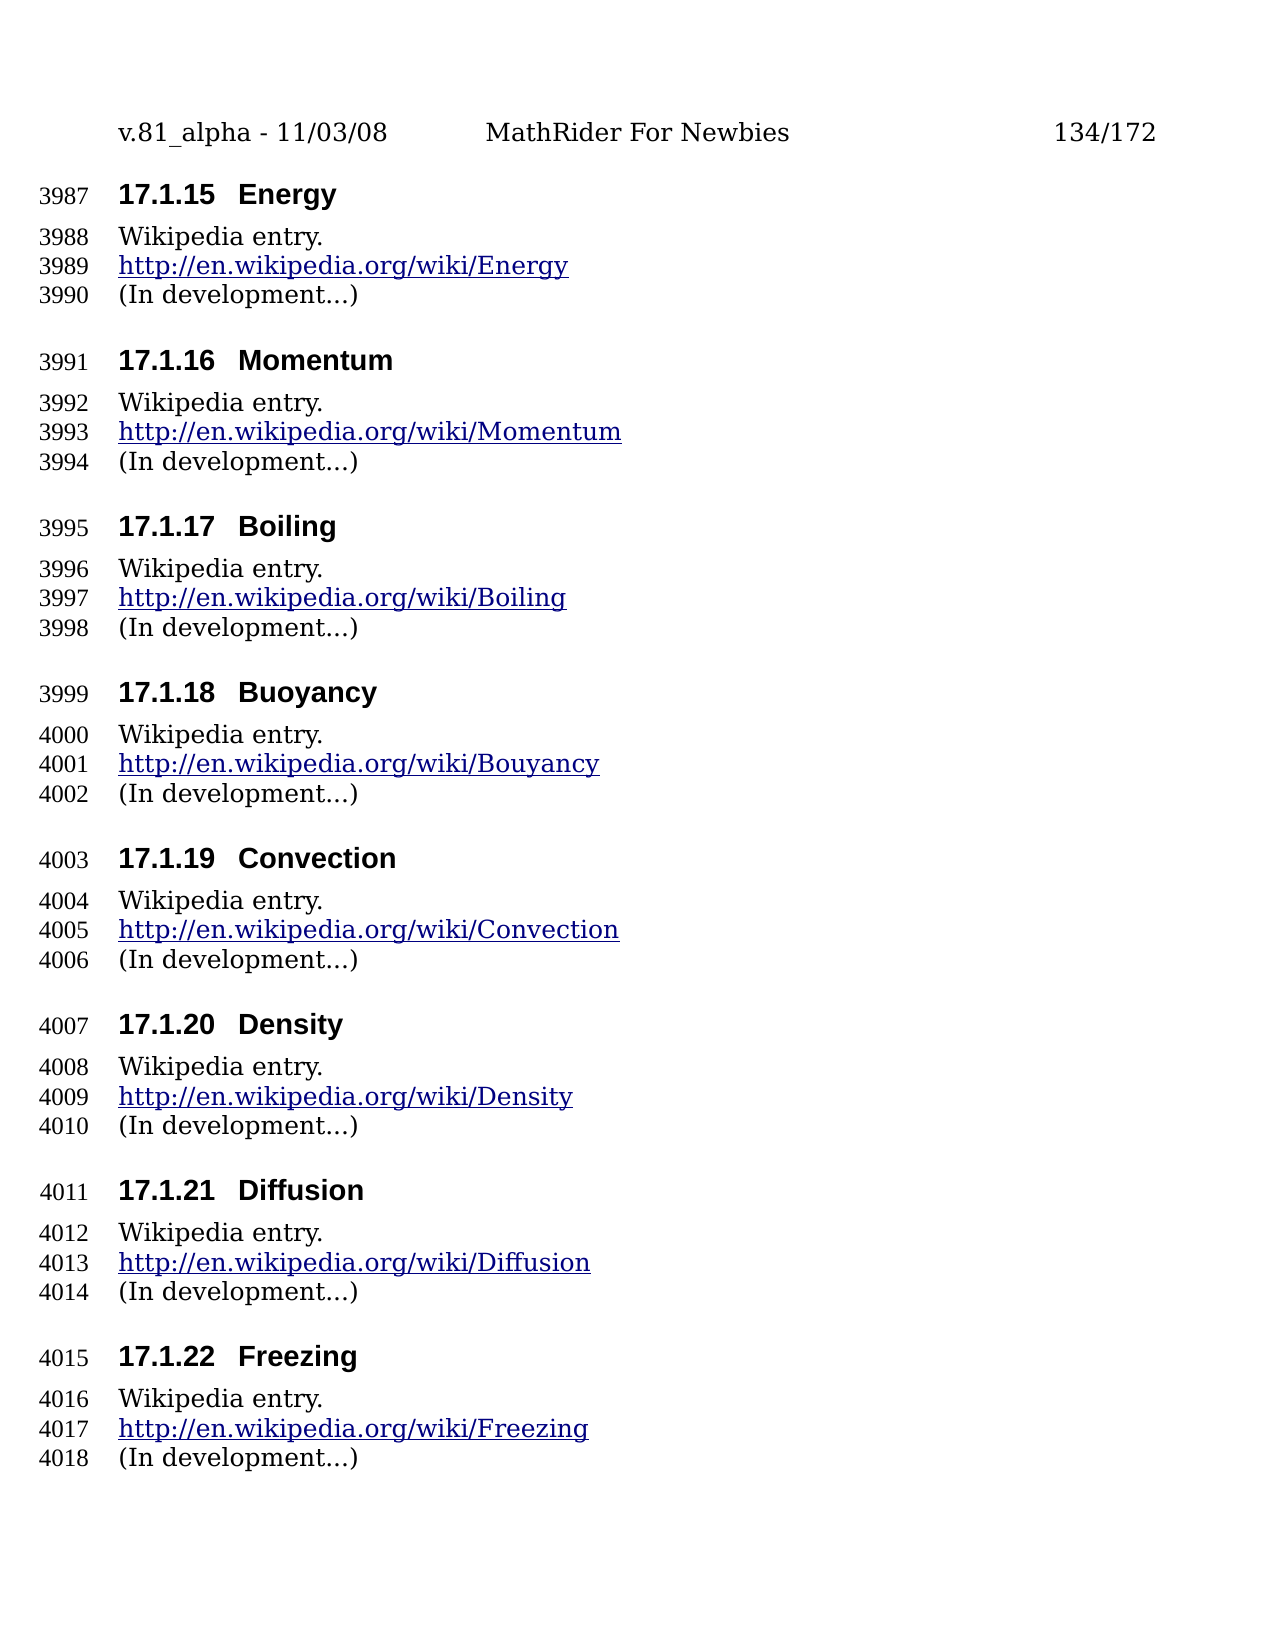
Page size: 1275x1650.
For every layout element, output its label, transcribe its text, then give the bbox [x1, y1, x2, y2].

text (In development...) [118, 1277, 1157, 1306]
text Wikipedia entry. [118, 388, 1157, 417]
text Wikipedia entry. [118, 720, 1157, 749]
subtitle Buoyancy [118, 675, 1157, 708]
text (In development...) [118, 613, 1157, 642]
subtitle Momentum [118, 343, 1157, 376]
text (In development...) [118, 1111, 1157, 1140]
text (In development...) [118, 447, 1157, 476]
text http://en.wikipedia.org/wiki/Density [118, 1082, 1157, 1111]
text http://en.wikipedia.org/wiki/Bouyancy [118, 749, 1157, 779]
subtitle Density [118, 1007, 1157, 1041]
text http://en.wikipedia.org/wiki/Freezing [118, 1414, 1157, 1443]
subtitle Boiling [118, 509, 1157, 542]
text (In development...) [118, 779, 1157, 808]
text Wikipedia entry. [118, 1052, 1157, 1082]
text http://en.wikipedia.org/wiki/Convection [118, 916, 1157, 945]
text Wikipedia entry. [118, 554, 1157, 583]
text (In development...) [118, 945, 1157, 974]
subtitle Energy [118, 177, 1157, 210]
text Wikipedia entry. [118, 886, 1157, 916]
subtitle Freezing [118, 1339, 1157, 1373]
text http://en.wikipedia.org/wiki/Diffusion [118, 1248, 1157, 1277]
text (In development...) [118, 1443, 1157, 1472]
text http://en.wikipedia.org/wiki/Momentum [118, 417, 1157, 447]
text http://en.wikipedia.org/wiki/Boiling [118, 583, 1157, 613]
text Wikipedia entry. [118, 1218, 1157, 1248]
subtitle Convection [118, 841, 1157, 874]
text Wikipedia entry. [118, 222, 1157, 251]
text http://en.wikipedia.org/wiki/Energy [118, 251, 1157, 281]
subtitle Diffusion [118, 1173, 1157, 1207]
text (In development...) [118, 281, 1157, 310]
text Wikipedia entry. [118, 1384, 1157, 1414]
